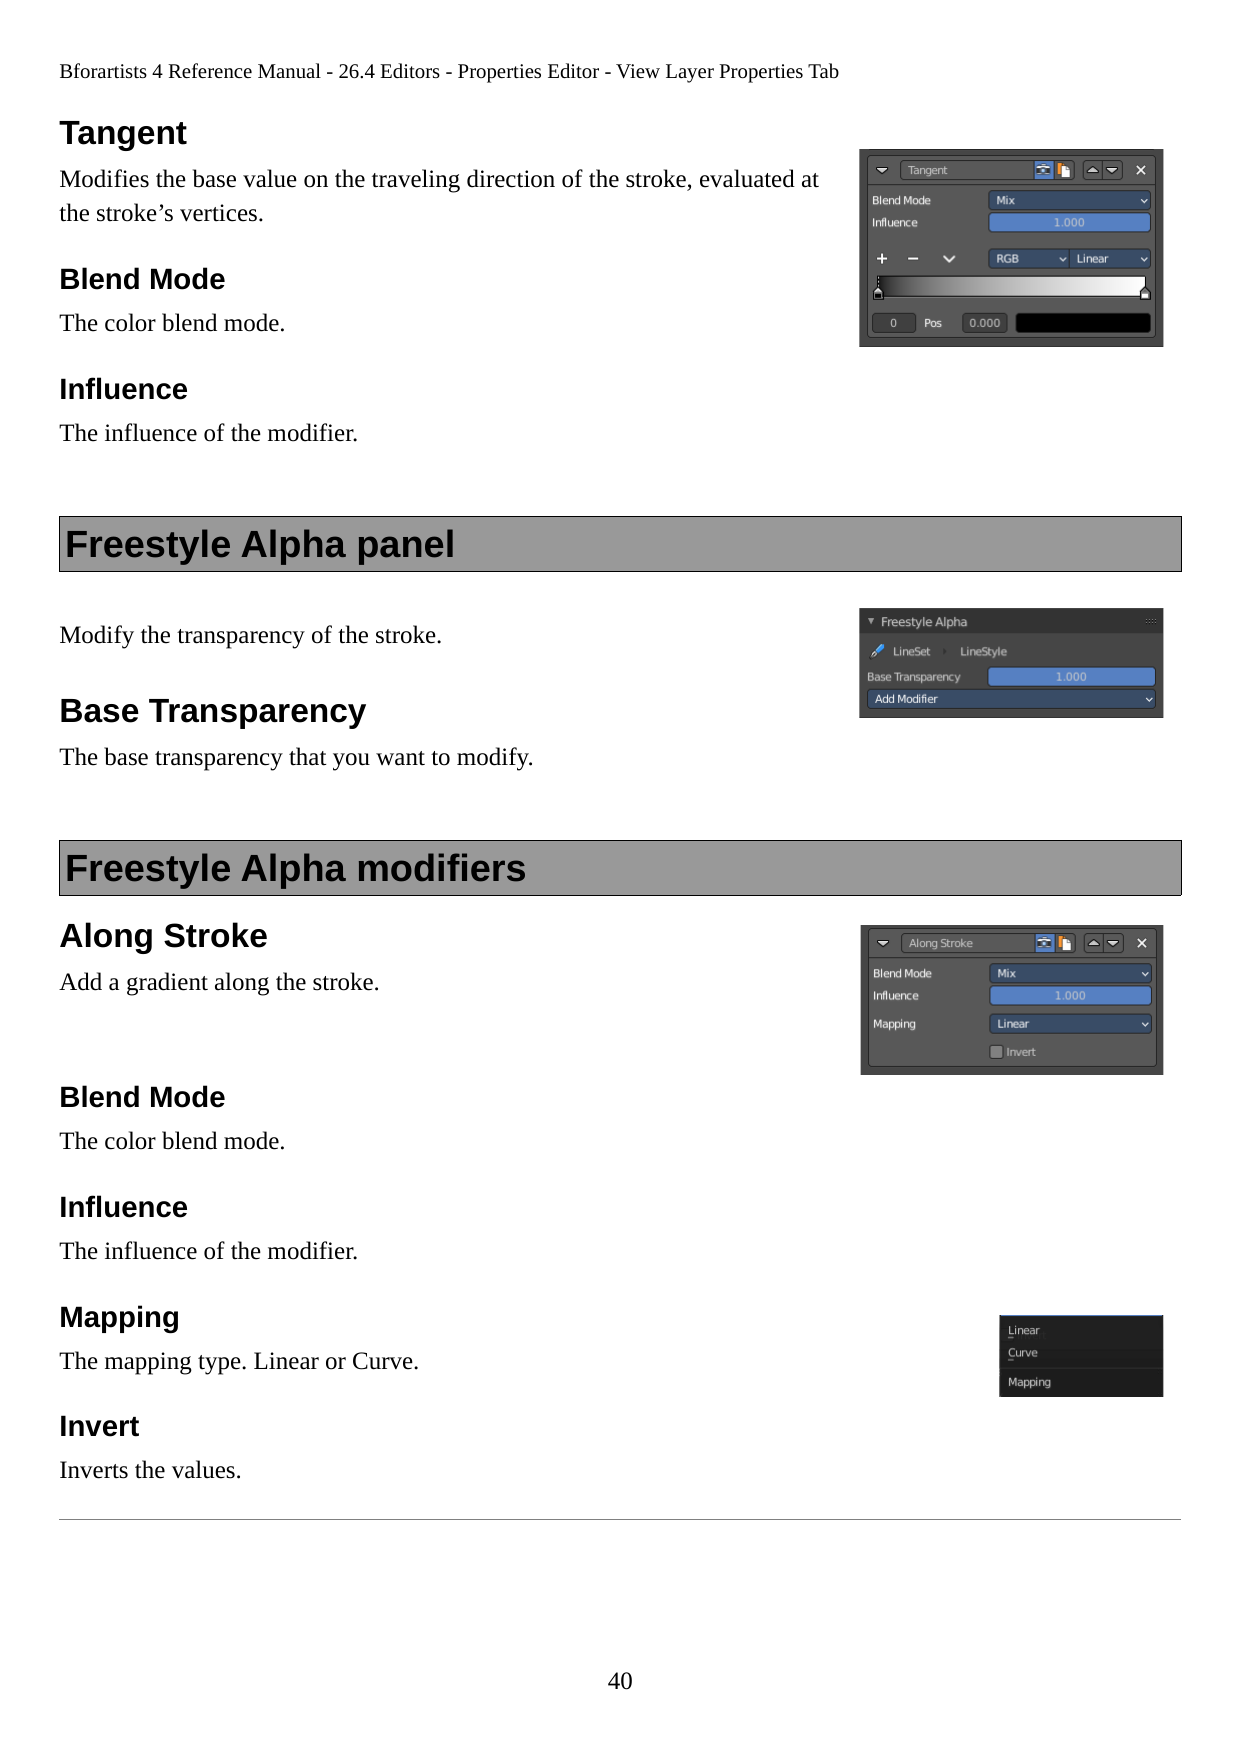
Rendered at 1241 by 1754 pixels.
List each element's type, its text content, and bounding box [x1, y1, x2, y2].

text [1164, 308, 1181, 337]
subtitle Blend Mode [59, 1080, 1181, 1113]
text Modifies the base value on the traveling direction of the stroke, evaluated at the stroke’s vertices. [59, 164, 859, 227]
text Modify the transparency of the stroke. [59, 621, 859, 649]
picture [859, 149, 1164, 347]
table_header Freestyle Alpha panel [60, 517, 1181, 571]
picture [859, 608, 1164, 718]
subtitle Along Stroke [59, 916, 1181, 954]
subtitle Influence [59, 372, 1181, 406]
subtitle Blend Mode [59, 262, 859, 296]
subtitle Invert [59, 1409, 1181, 1443]
text The influence of the modifier. [59, 418, 1181, 447]
text The color blend mode. [59, 1126, 1181, 1155]
text The color blend mode. [59, 308, 859, 337]
subtitle Tangent [59, 113, 1181, 151]
subtitle [1164, 262, 1181, 296]
text The mapping type. Linear or Curve. [59, 1346, 999, 1374]
text Add a gradient along the stroke. [59, 967, 860, 996]
text Inverts the values. [59, 1456, 1181, 1484]
picture [860, 925, 1164, 1075]
subtitle Base Transparency [59, 690, 1181, 729]
subtitle Influence [59, 1189, 1181, 1223]
text The influence of the modifier. [59, 1236, 1181, 1264]
text The base transparency that you want to modify. [59, 742, 1181, 770]
subtitle Mapping [59, 1299, 1181, 1333]
table_header Freestyle Alpha modifiers [60, 841, 1181, 895]
picture [999, 1315, 1164, 1397]
